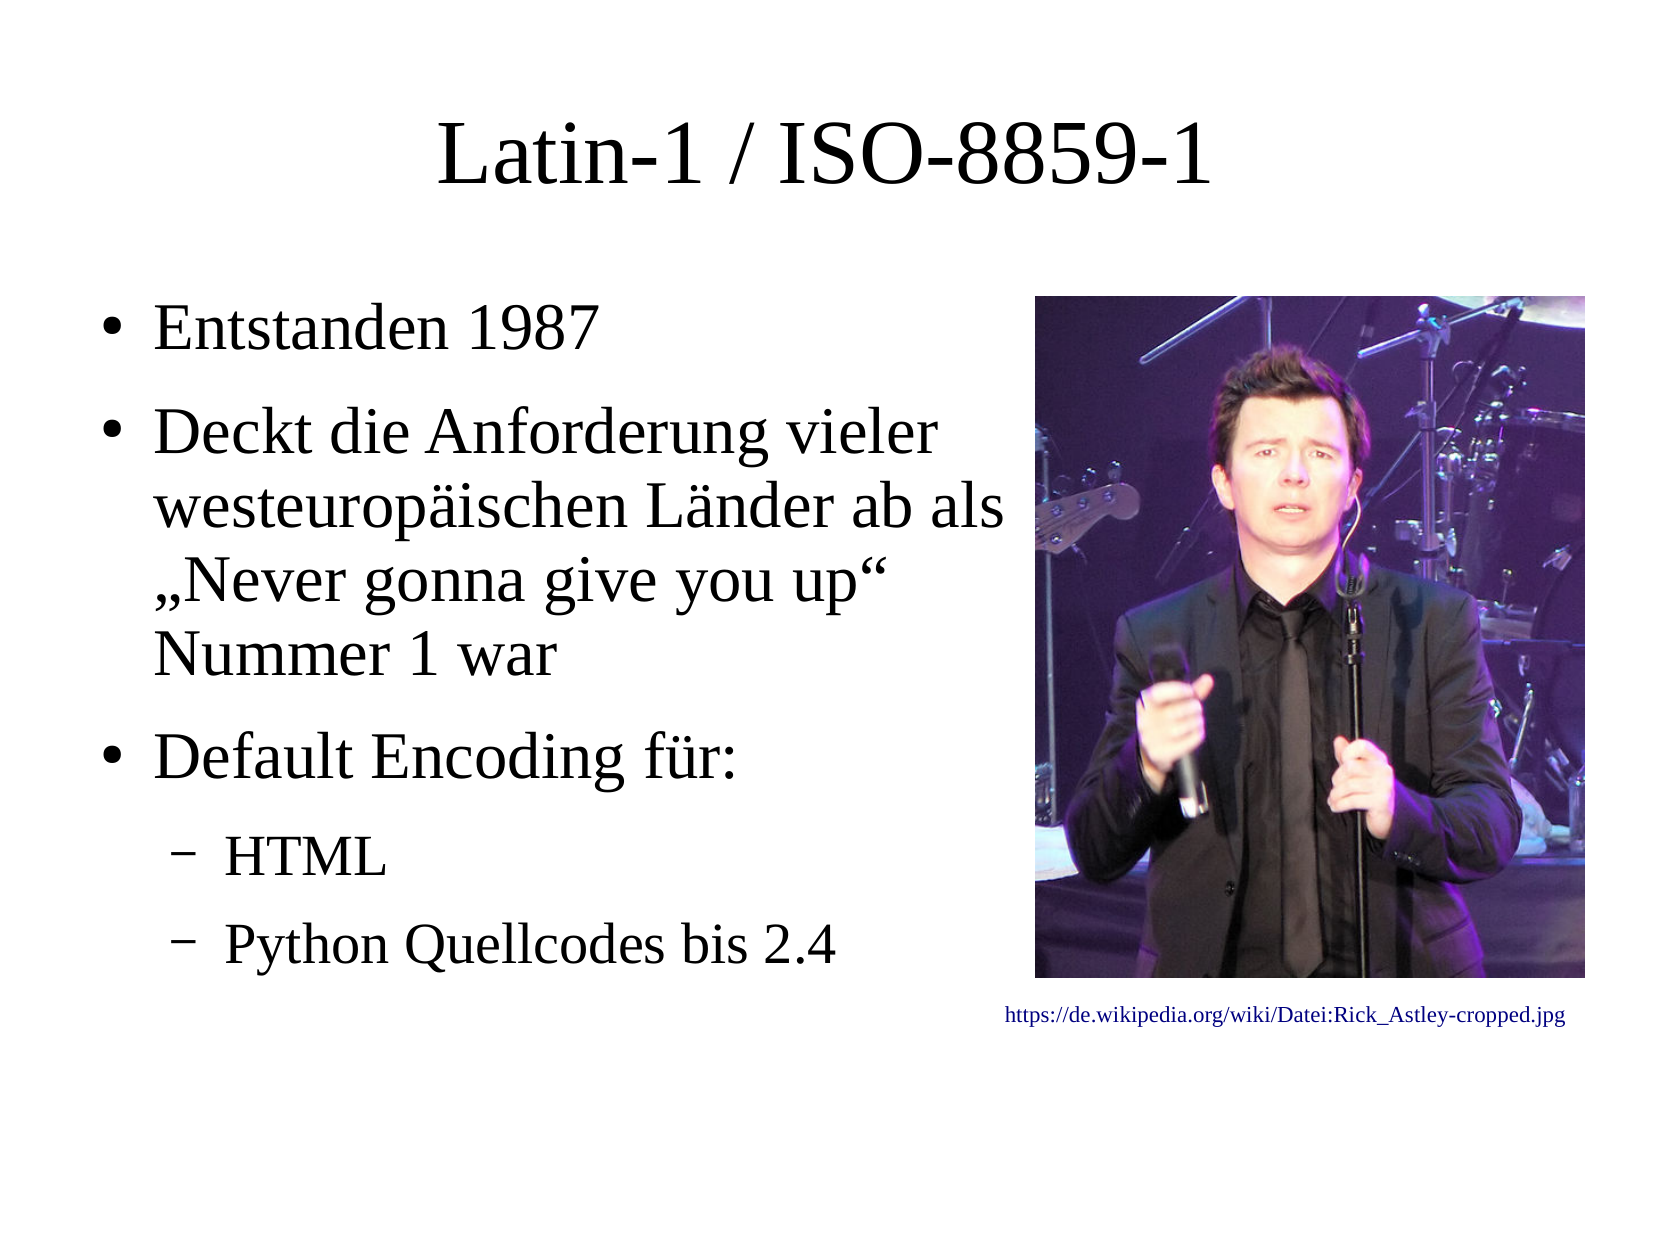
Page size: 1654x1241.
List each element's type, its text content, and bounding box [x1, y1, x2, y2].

list Entstanden 1987 Deckt die Anforderung vieler westeuropäischen Länder ab als „Never gonna give you up“ Nummer 1 war Default Encoding für: HTML Python Quellcodes bis 2.4 [82, 290, 1021, 1010]
text_box https://de.wikipedia.org/wiki/Datei:Rick_Astley-cropped.jpg [990, 994, 1619, 1036]
picture [1035, 296, 1585, 978]
title Latin-1 / ISO-8859-1 [82, 49, 1571, 257]
